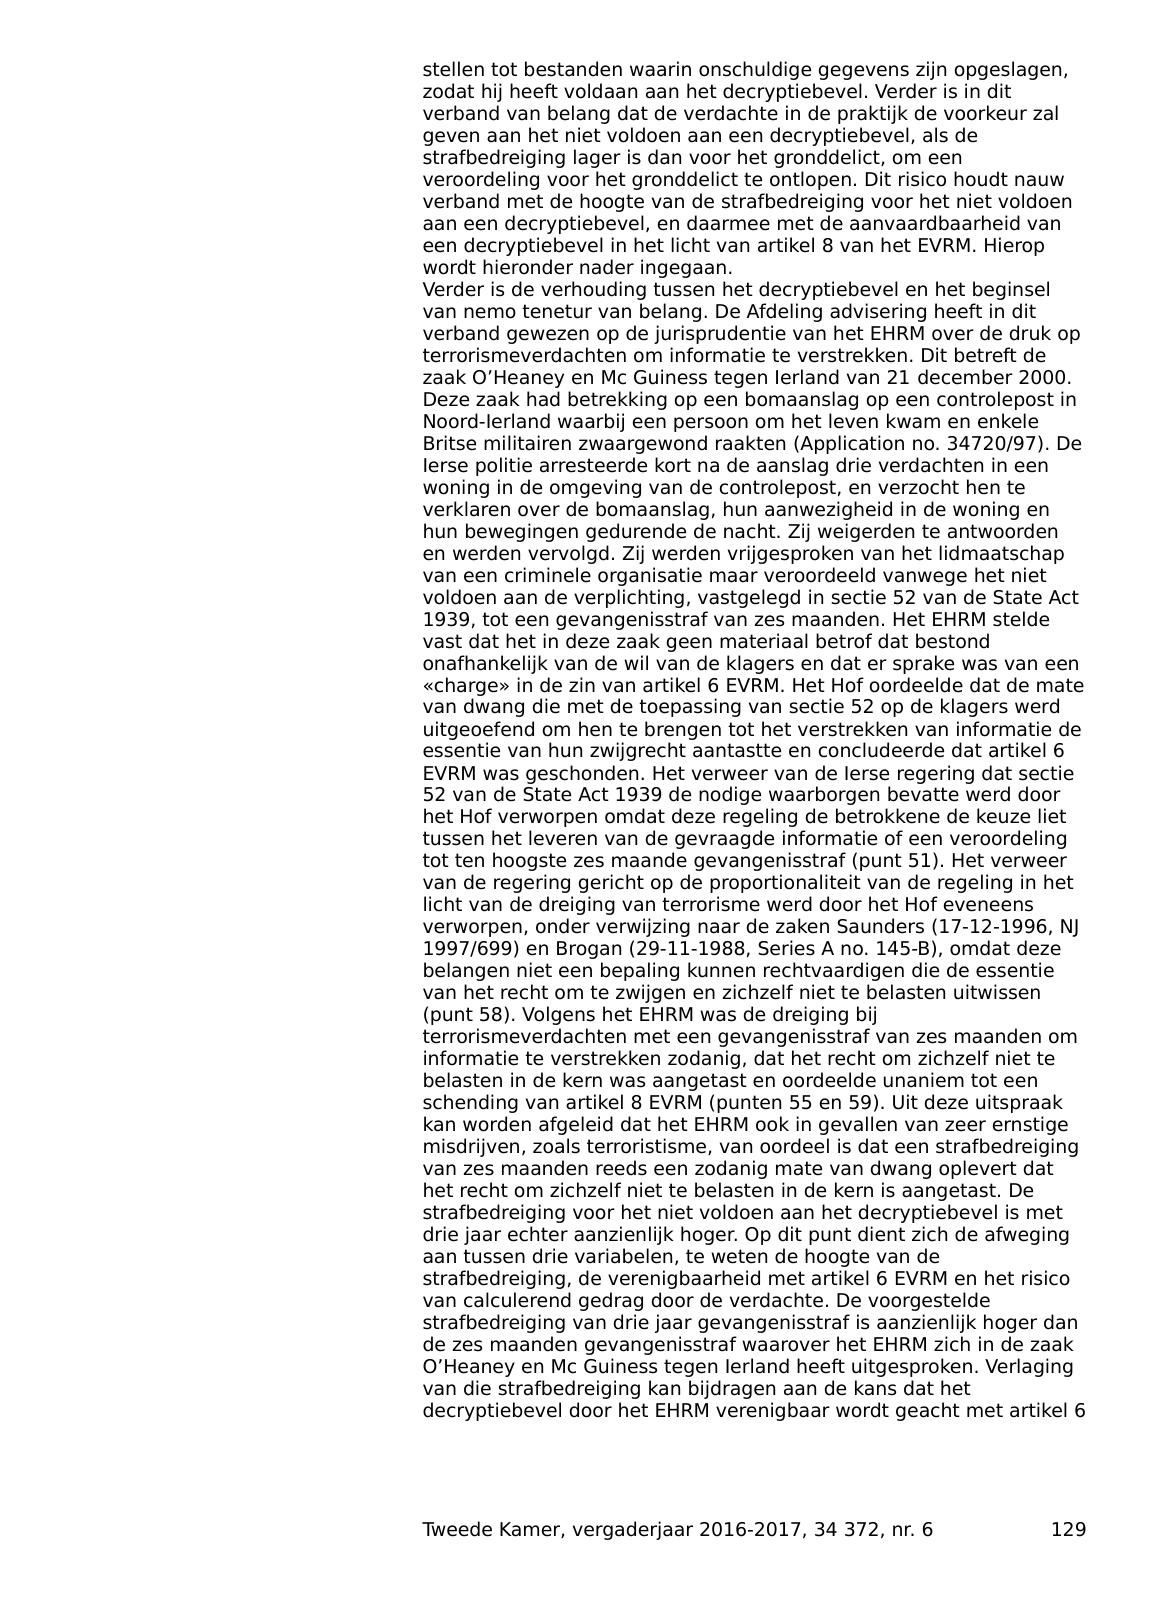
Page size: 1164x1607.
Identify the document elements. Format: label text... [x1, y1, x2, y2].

text stellen tot bestanden waarin onschuldige gegevens zijn opgeslagen, zodat hij heeft voldaan aan het decryptiebevel. Verder is in dit verband van belang dat de verdachte in de praktijk de voorkeur zal geven aan het niet voldoen aan een decryptiebevel, als de strafbedreiging lager is dan voor het gronddelict, om een veroordeling voor het gronddelict te ontlopen. Dit risico houdt nauw verband met de hoogte van de strafbedreiging voor het niet voldoen aan een decryptiebevel, en daarmee met de aanvaardbaarheid van een decryptiebevel in het licht van artikel 8 van het EVRM. Hierop wordt hieronder nader ingegaan. [422, 59, 1087, 279]
text Verder is de verhouding tussen het decryptiebevel en het beginsel van nemo tenetur van belang. De Afdeling advisering heeft in dit verband gewezen op de jurisprudentie van het EHRM over de druk op terrorismeverdachten om informatie te verstrekken. Dit betreft de zaak O’Heaney en Mc Guiness tegen Ierland van 21 december 2000. Deze zaak had betrekking op een bomaanslag op een controlepost in Noord-Ierland waarbij een persoon om het leven kwam en enkele Britse militairen zwaargewond raakten (Application no. 34720/97). De Ierse politie arresteerde kort na de aanslag drie verdachten in een woning in de omgeving van de controlepost, en verzocht hen te verklaren over de bomaanslag, hun aanwezigheid in de woning en hun bewegingen gedurende de nacht. Zij weigerden te antwoorden en werden vervolgd. Zij werden vrijgesproken van het lidmaatschap van een criminele organisatie maar veroordeeld vanwege het niet voldoen aan de verplichting, vastgelegd in sectie 52 van de State Act 1939, tot een gevangenisstraf van zes maanden. Het EHRM stelde vast dat het in deze zaak geen materiaal betrof dat bestond onafhankelijk van de wil van de klagers en dat er sprake was van een «charge» in de zin van artikel 6 EVRM. Het Hof oordeelde dat de mate van dwang die met de toepassing van sectie 52 op de klagers werd uitgeoefend om hen te brengen tot het verstrekken van informatie de essentie van hun zwijgrecht aantastte en concludeerde dat artikel 6 EVRM was geschonden. Het verweer van de Ierse regering dat sectie 52 van de State Act 1939 de nodige waarborgen bevatte werd door het Hof verworpen omdat deze regeling de betrokkene de keuze liet tussen het leveren van de gevraagde informatie of een veroordeling tot ten hoogste zes maande gevangenisstraf (punt 51). Het verweer van de regering gericht op de proportionaliteit van de regeling in het licht van de dreiging van terrorisme werd door het Hof eveneens verworpen, onder verwijzing naar de zaken Saunders (17-12-1996, NJ 1997/699) en Brogan (29-11-1988, Series A no. 145-B), omdat deze belangen niet een bepaling kunnen rechtvaardigen die de essentie van het recht om te zwijgen en zichzelf niet te belasten uitwissen (punt 58). Volgens het EHRM was de dreiging bij terrorismeverdachten met een gevangenisstraf van zes maanden om informatie te verstrekken zodanig, dat het recht om zichzelf niet te belasten in de kern was aangetast en oordeelde unaniem tot een schending van artikel 8 EVRM (punten 55 en 59). Uit deze uitspraak kan worden afgeleid dat het EHRM ook in gevallen van zeer ernstige misdrijven, zoals terroristisme, van oordeel is dat een strafbedreiging van zes maanden reeds een zodanig mate van dwang oplevert dat het recht om zichzelf niet te belasten in de kern is aangetast. De strafbedreiging voor het niet voldoen aan het decryptiebevel is met drie jaar echter aanzienlijk hoger. Op dit punt dient zich de afweging aan tussen drie variabelen, te weten de hoogte van de strafbedreiging, de verenigbaarheid met artikel 6 EVRM en het risico van calculerend gedrag door de verdachte. De voorgestelde strafbedreiging van drie jaar gevangenisstraf is aanzienlijk hoger dan de zes maanden gevangenisstraf waarover het EHRM zich in de zaak O’Heaney en Mc Guiness tegen Ierland heeft uitgesproken. Verlaging van die strafbedreiging kan bijdragen aan de kans dat het decryptiebevel door het EHRM verenigbaar wordt geacht met artikel 6 [422, 279, 1087, 1422]
